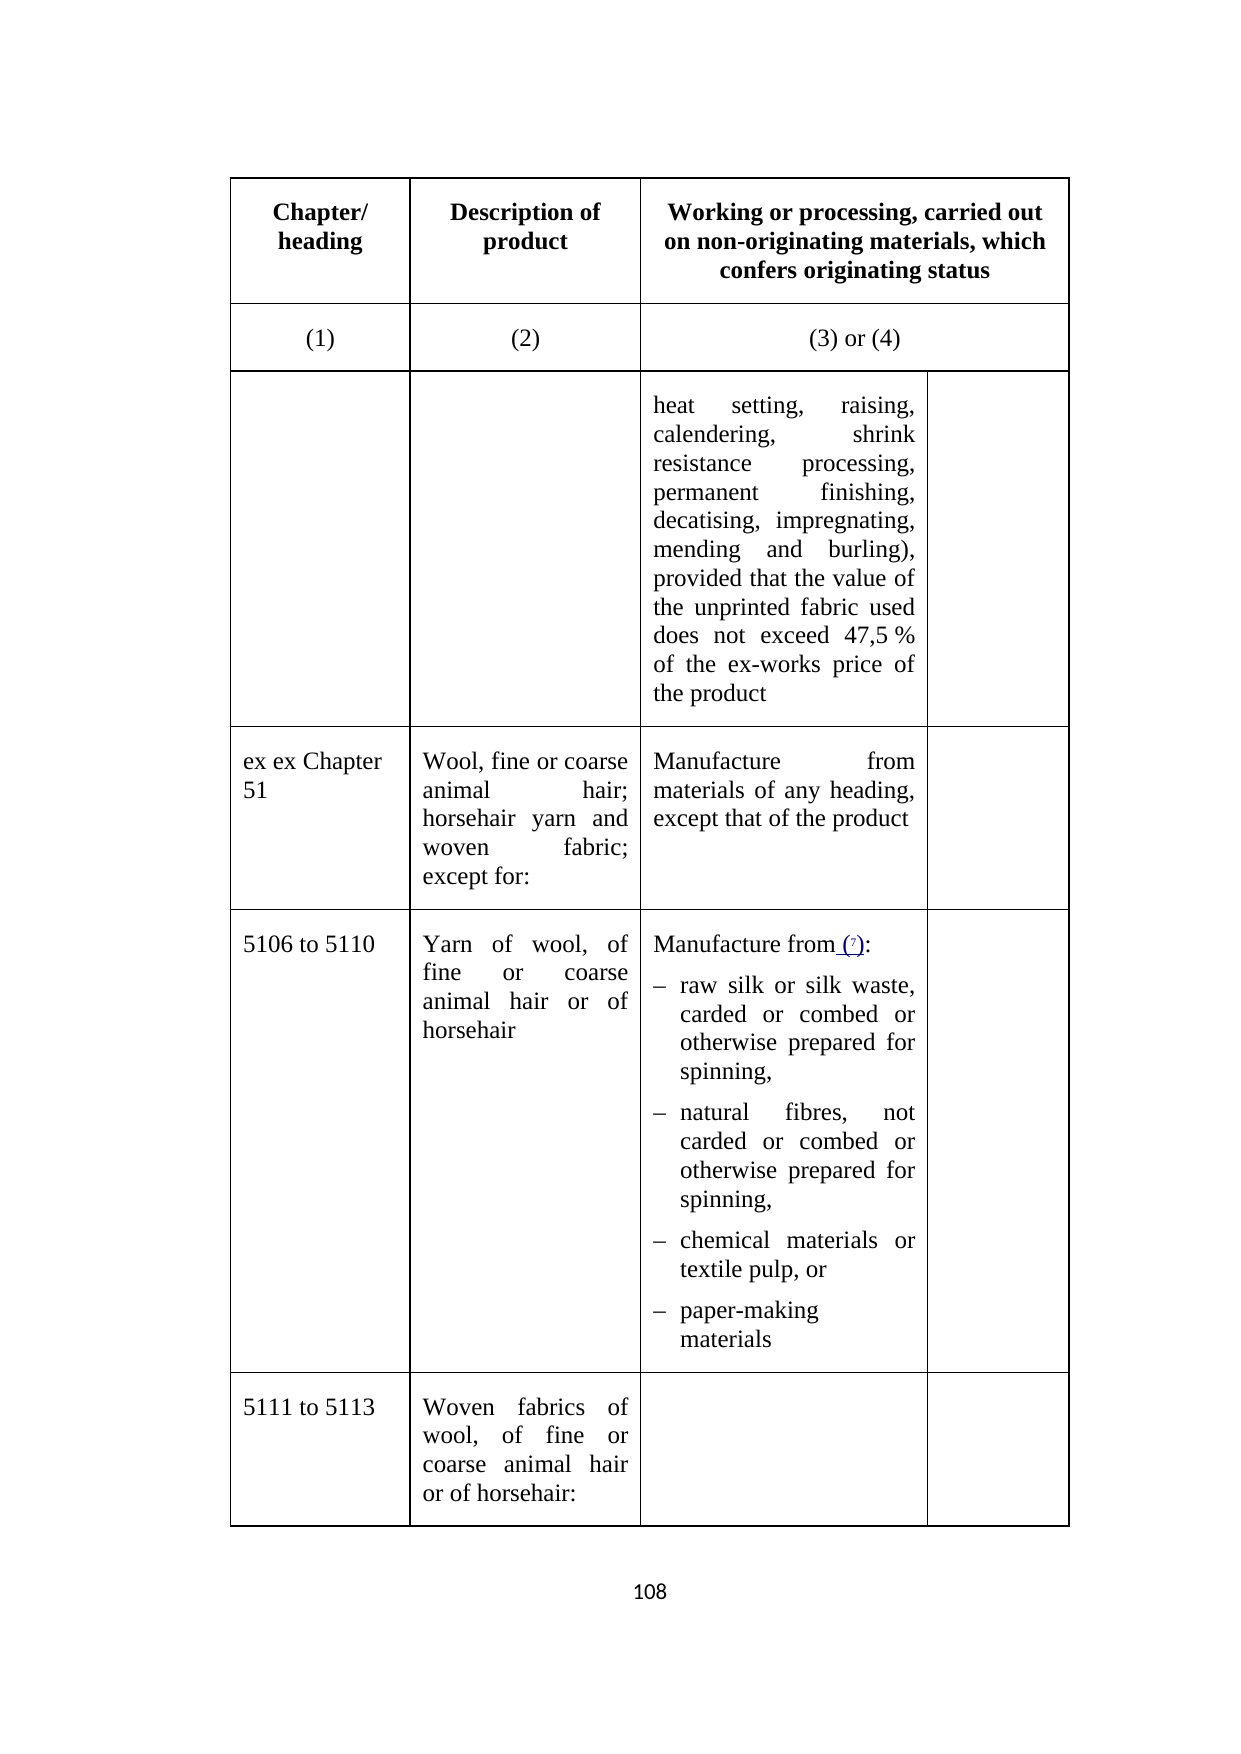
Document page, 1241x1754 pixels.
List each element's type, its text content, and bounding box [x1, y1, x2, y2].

table_cell Wool, fine or coarse animal hair; horsehair yarn and woven fabric; except for: [411, 727, 640, 908]
table_cell – [653, 1289, 680, 1359]
table_cell [231, 372, 409, 726]
table_cell [928, 1373, 1068, 1525]
table_cell [411, 372, 640, 726]
table_header Working or processing, carried out on non-originating materials, which confers originating status [641, 179, 1068, 302]
table_cell Yarn of wool, of fine or coarse animal hair or of horsehair [411, 910, 640, 1371]
table_cell Manufacture from materials of any heading, except that of the product [641, 727, 927, 908]
table_cell chemical materials or textile pulp, or [680, 1219, 915, 1289]
table_header Chapter/ heading [231, 179, 409, 302]
table_header – [653, 964, 680, 1091]
table_header raw silk or silk waste, carded or combed or otherwise prepared for spinning, [680, 964, 915, 1091]
table_header Description of product [411, 179, 640, 302]
table_cell paper-making materials [680, 1289, 915, 1359]
table_cell natural fibres, not carded or combed or otherwise prepared for spinning, [680, 1091, 915, 1219]
table_cell (1) [231, 304, 409, 370]
table_cell – [653, 1219, 680, 1289]
table_cell (3) or (4) [641, 304, 1068, 370]
table_cell Woven fabrics of wool, of fine or coarse animal hair or of horsehair: [411, 1373, 640, 1525]
table_cell 5111 to 5113 [231, 1373, 409, 1525]
table_cell [928, 372, 1068, 726]
table_cell [928, 727, 1068, 908]
table_cell [641, 1373, 927, 1525]
table_cell 5106 to 5110 [231, 910, 409, 1371]
table_cell Manufacture from (7): [641, 910, 927, 1371]
table_cell – [653, 1091, 680, 1219]
table_cell heat setting, raising, calendering, shrink resistance processing, permanent finishing, decatising, impregnating, mending and burling), provided that the value of the unprinted fabric used does not exceed 47,5 % of the ex-works price of the product [641, 372, 927, 726]
table_cell ex ex Chapter 51 [231, 727, 409, 908]
table_cell (2) [411, 304, 640, 370]
table_cell [928, 910, 1068, 1371]
